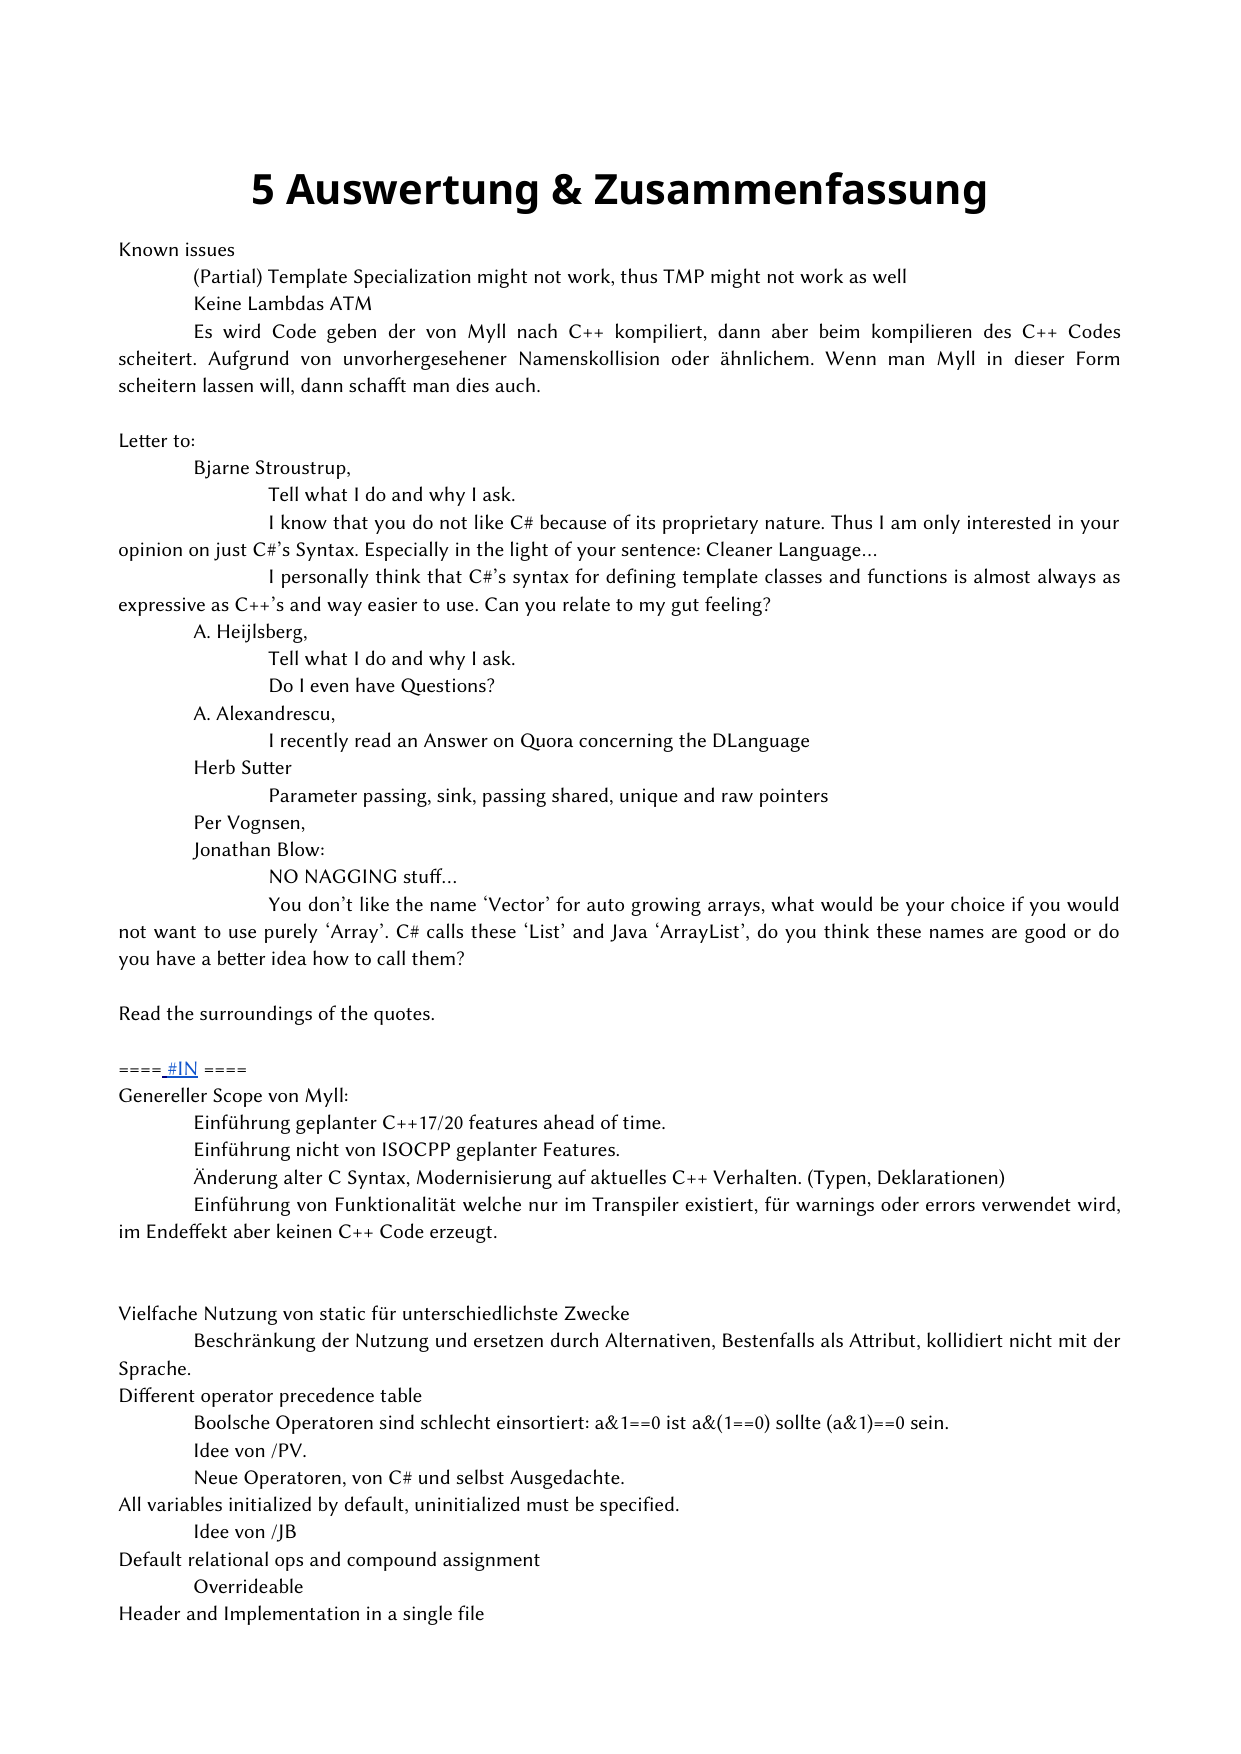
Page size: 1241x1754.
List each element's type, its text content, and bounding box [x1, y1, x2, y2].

text Einführung von Funktionalität welche nur im Transpiler existiert, für warnings oder errors verwendet wird, im Endeffekt aber keinen C++ Code erzeugt. [118, 1193, 1122, 1244]
text Read the surroundings of the quotes. [118, 1002, 1122, 1025]
text Default relational ops and compound assignment [118, 1547, 1122, 1571]
text NO NAGGING stuff... [118, 865, 1122, 889]
text Do I even have Questions? [118, 674, 1122, 698]
text I know that you do not like C# because of its proprietary nature. Thus I am only interested in your opinion on just C#’s Syntax. Especially in the light of your sentence: Cleaner Language… [118, 510, 1122, 561]
text ==== #IN ==== [118, 1056, 1122, 1080]
text Tell what I do and why I ask. [118, 647, 1122, 671]
text A. Alexandrescu, [193, 701, 1122, 725]
text Header and Implementation in a single file [118, 1602, 1122, 1626]
text Keine Lambdas ATM [118, 292, 1122, 316]
text Jonathan Blow: [118, 838, 1122, 862]
text Boolsche Operatoren sind schlecht einsortiert: a&1==0 ist a&(1==0) sollte (a&1)==0 sein. [118, 1411, 1122, 1435]
text You don’t like the name ‘Vector’ for auto growing arrays, what would be your choice if you would not want to use purely ‘Array’. C# calls these ‘List’ and Java ‘ArrayList’, do you think these names are good or do you have a better idea how to call them? [118, 892, 1122, 971]
text Tell what I do and why I ask. [118, 483, 1122, 507]
text Parameter passing, sink, passing shared, unique and raw pointers [193, 783, 1122, 807]
text Vielfache Nutzung von static für unterschiedlichste Zwecke [118, 1302, 1122, 1326]
text Per Vognsen, [193, 811, 1122, 834]
text A. Heijlsberg, [118, 619, 1122, 643]
text Bjarne Stroustrup, [118, 456, 1122, 479]
text Idee von /JB [118, 1520, 1122, 1544]
text Genereller Scope von Myll: [118, 1083, 1122, 1107]
text All variables initialized by default, uninitialized must be specified. [118, 1493, 1122, 1517]
text Overrideable [118, 1575, 1122, 1598]
text (Partial) Template Specialization might not work, thus TMP might not work as well [118, 265, 1122, 288]
text I personally think that C#’s syntax for defining template classes and functions is almost always as expressive as C++’s and way easier to use. Can you relate to my gut feeling? [118, 565, 1122, 616]
text Herb Sutter [193, 756, 1122, 780]
subtitle Auswertung & Zusammenfassung [118, 160, 1122, 217]
text Beschränkung der Nutzung und ersetzen durch Alternativen, Bestenfalls als Attribut, kollidiert nicht mit der Sprache. [118, 1329, 1122, 1380]
text Letter to: [118, 428, 1122, 452]
text Einführung geplanter C++17/20 features ahead of time. [118, 1111, 1122, 1134]
text Different operator precedence table [118, 1384, 1122, 1407]
text Änderung alter C Syntax, Modernisierung auf aktuelles C++ Verhalten. (Typen, Deklarationen) [118, 1165, 1122, 1189]
text Idee von /PV. [118, 1438, 1122, 1462]
text Neue Operatoren, von C# und selbst Ausgedachte. [118, 1466, 1122, 1489]
text Es wird Code geben der von Myll nach C++ kompiliert, dann aber beim kompilieren des C++ Codes scheitert. Aufgrund von unvorhergesehener Namenskollision oder ähnlichem. Wenn man Myll in dieser Form scheitern lassen will, dann schafft man dies auch. [118, 319, 1122, 398]
text I recently read an Answer on Quora concerning the DLanguage [193, 729, 1122, 752]
text Einführung nicht von ISOCPP geplanter Features. [118, 1138, 1122, 1162]
text Known issues [118, 237, 1122, 261]
